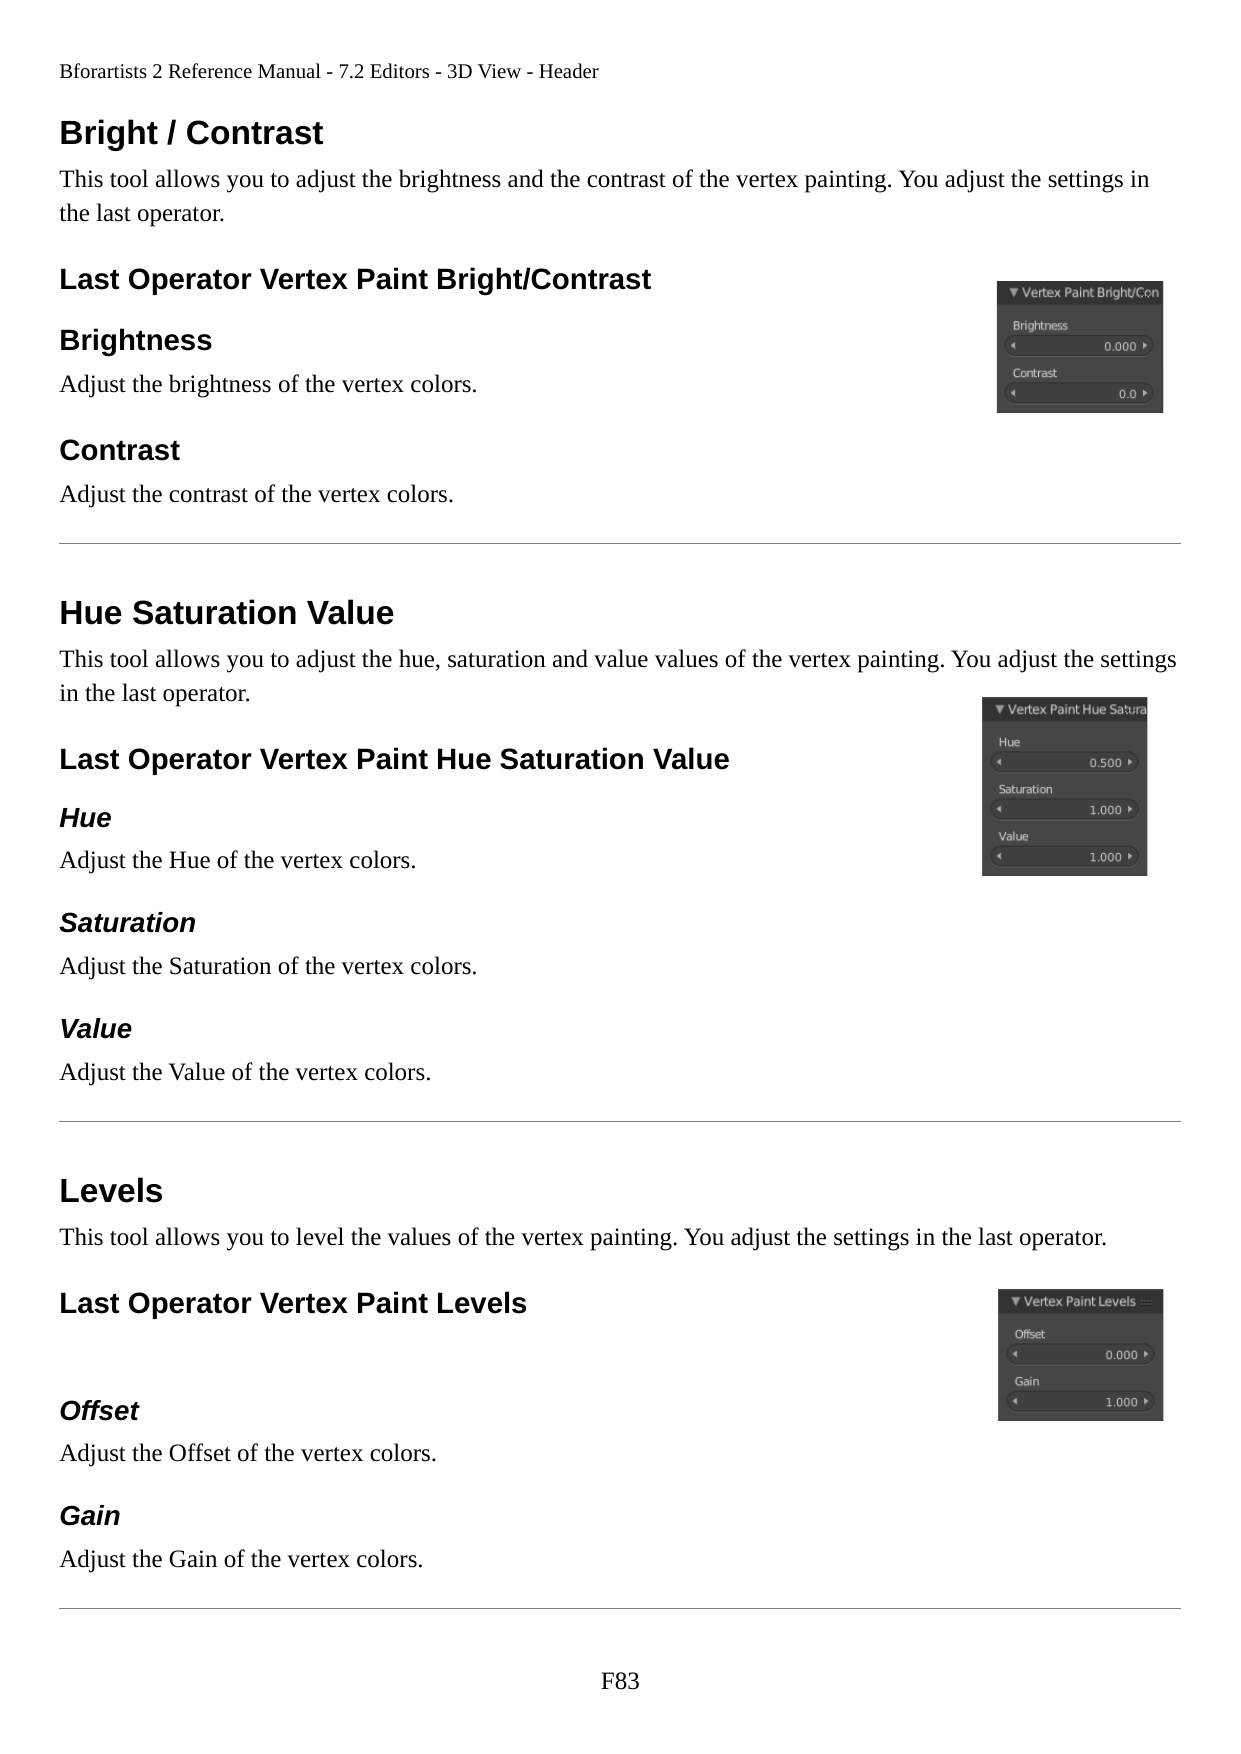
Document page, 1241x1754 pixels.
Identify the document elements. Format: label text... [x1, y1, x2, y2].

picture [998, 1289, 1164, 1421]
subtitle Brightness [59, 323, 996, 356]
subtitle Levels [59, 1171, 1181, 1210]
subtitle Last Operator Vertex Paint Levels [59, 1286, 1181, 1320]
text [1148, 845, 1181, 874]
subtitle Last Operator Vertex Paint Hue Saturation Value [59, 742, 982, 776]
text Adjust the Value of the vertex colors. [59, 1057, 1181, 1086]
subtitle Gain [59, 1500, 1181, 1532]
picture [982, 697, 1148, 876]
text Adjust the Hue of the vertex colors. [59, 845, 982, 874]
picture [996, 281, 1164, 413]
text Adjust the Gain of the vertex colors. [59, 1544, 1181, 1573]
text Adjust the Offset of the vertex colors. [59, 1438, 1181, 1467]
text Adjust the Saturation of the vertex colors. [59, 951, 1181, 980]
text This tool allows you to adjust the hue, saturation and value values of the vertex painting. You adjust the settings in the last operator. [59, 644, 1181, 707]
text This tool allows you to level the values of the vertex painting. You adjust the settings in the last operator. [59, 1222, 1181, 1251]
subtitle Contrast [59, 433, 1181, 466]
text Adjust the brightness of the vertex colors. [59, 369, 996, 398]
subtitle Hue [59, 801, 982, 833]
text This tool allows you to adjust the brightness and the contrast of the vertex painting. You adjust the settings in the last operator. [59, 164, 1181, 227]
text Adjust the contrast of the vertex colors. [59, 479, 1181, 508]
subtitle [1148, 801, 1181, 833]
subtitle Bright / Contrast [59, 113, 1181, 151]
subtitle Last Operator Vertex Paint Bright/Contrast [59, 262, 1181, 296]
subtitle Saturation [59, 907, 1181, 939]
subtitle Offset [59, 1394, 1181, 1426]
subtitle [1148, 742, 1181, 776]
subtitle [1164, 323, 1181, 356]
subtitle Value [59, 1013, 1181, 1045]
subtitle Hue Saturation Value [59, 593, 1181, 632]
